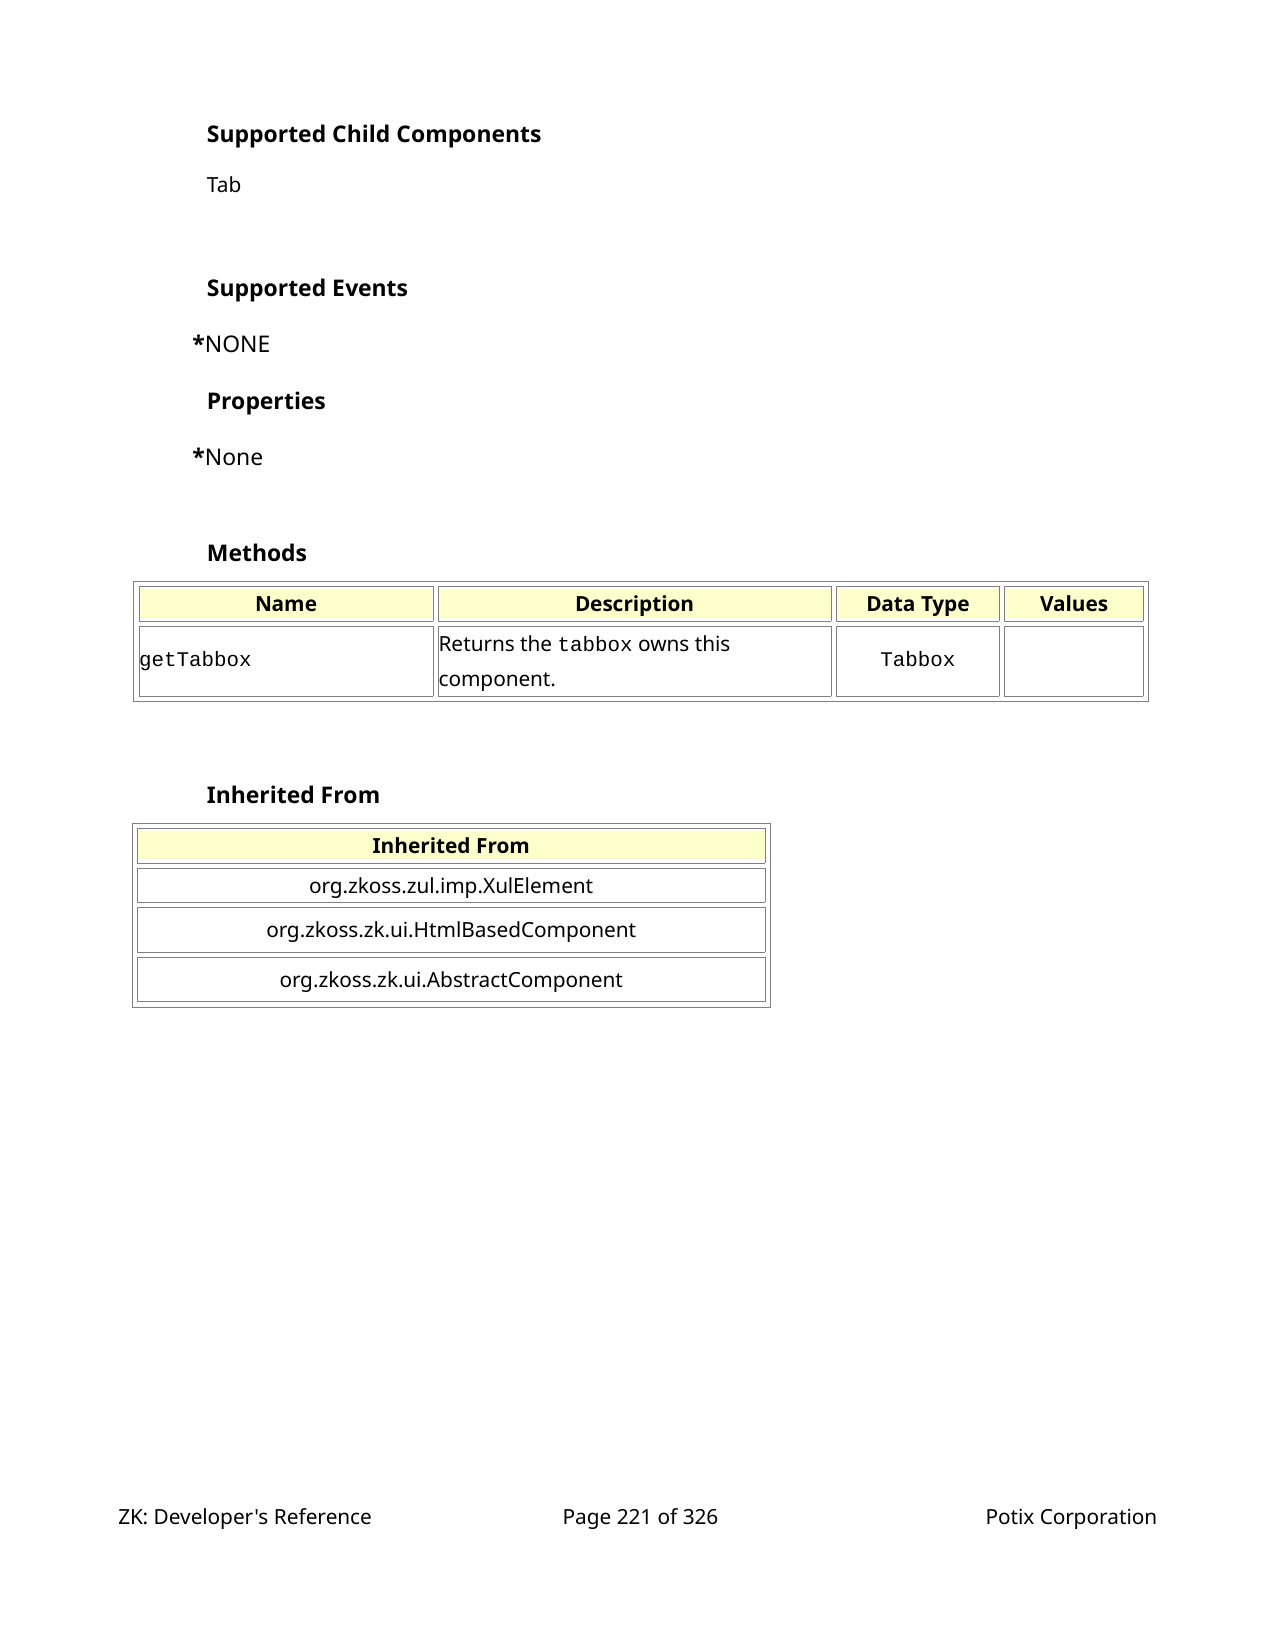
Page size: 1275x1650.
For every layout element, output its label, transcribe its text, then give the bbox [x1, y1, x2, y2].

table_cell Tabbox [834, 621, 1002, 696]
table_cell org.zkoss.zk.ui.AbstractComponent [134, 952, 768, 1001]
subtitle Properties [207, 384, 1157, 416]
table_cell getTabbox [136, 621, 435, 696]
table_header Inherited From [134, 824, 768, 862]
subtitle Supported Child Components [207, 118, 1157, 149]
subtitle Methods [207, 537, 1157, 568]
subtitle Inherited From [207, 779, 1157, 810]
table_cell org.zkoss.zk.ui.HtmlBasedComponent [134, 902, 768, 952]
table_header Description [435, 582, 833, 621]
text Tab [207, 170, 1157, 198]
table_cell [1002, 621, 1146, 696]
subtitle Supported Events [207, 272, 1157, 303]
table_header Values [1002, 582, 1146, 621]
table_cell Returns the tabbox owns this component. [435, 621, 833, 696]
table_header Data Type [834, 582, 1002, 621]
text *None [118, 441, 1157, 472]
table_header Name [136, 582, 435, 621]
table_cell [1005, 627, 1143, 696]
text *NONE [118, 328, 1157, 359]
table_cell org.zkoss.zul.imp.XulElement [134, 863, 768, 902]
